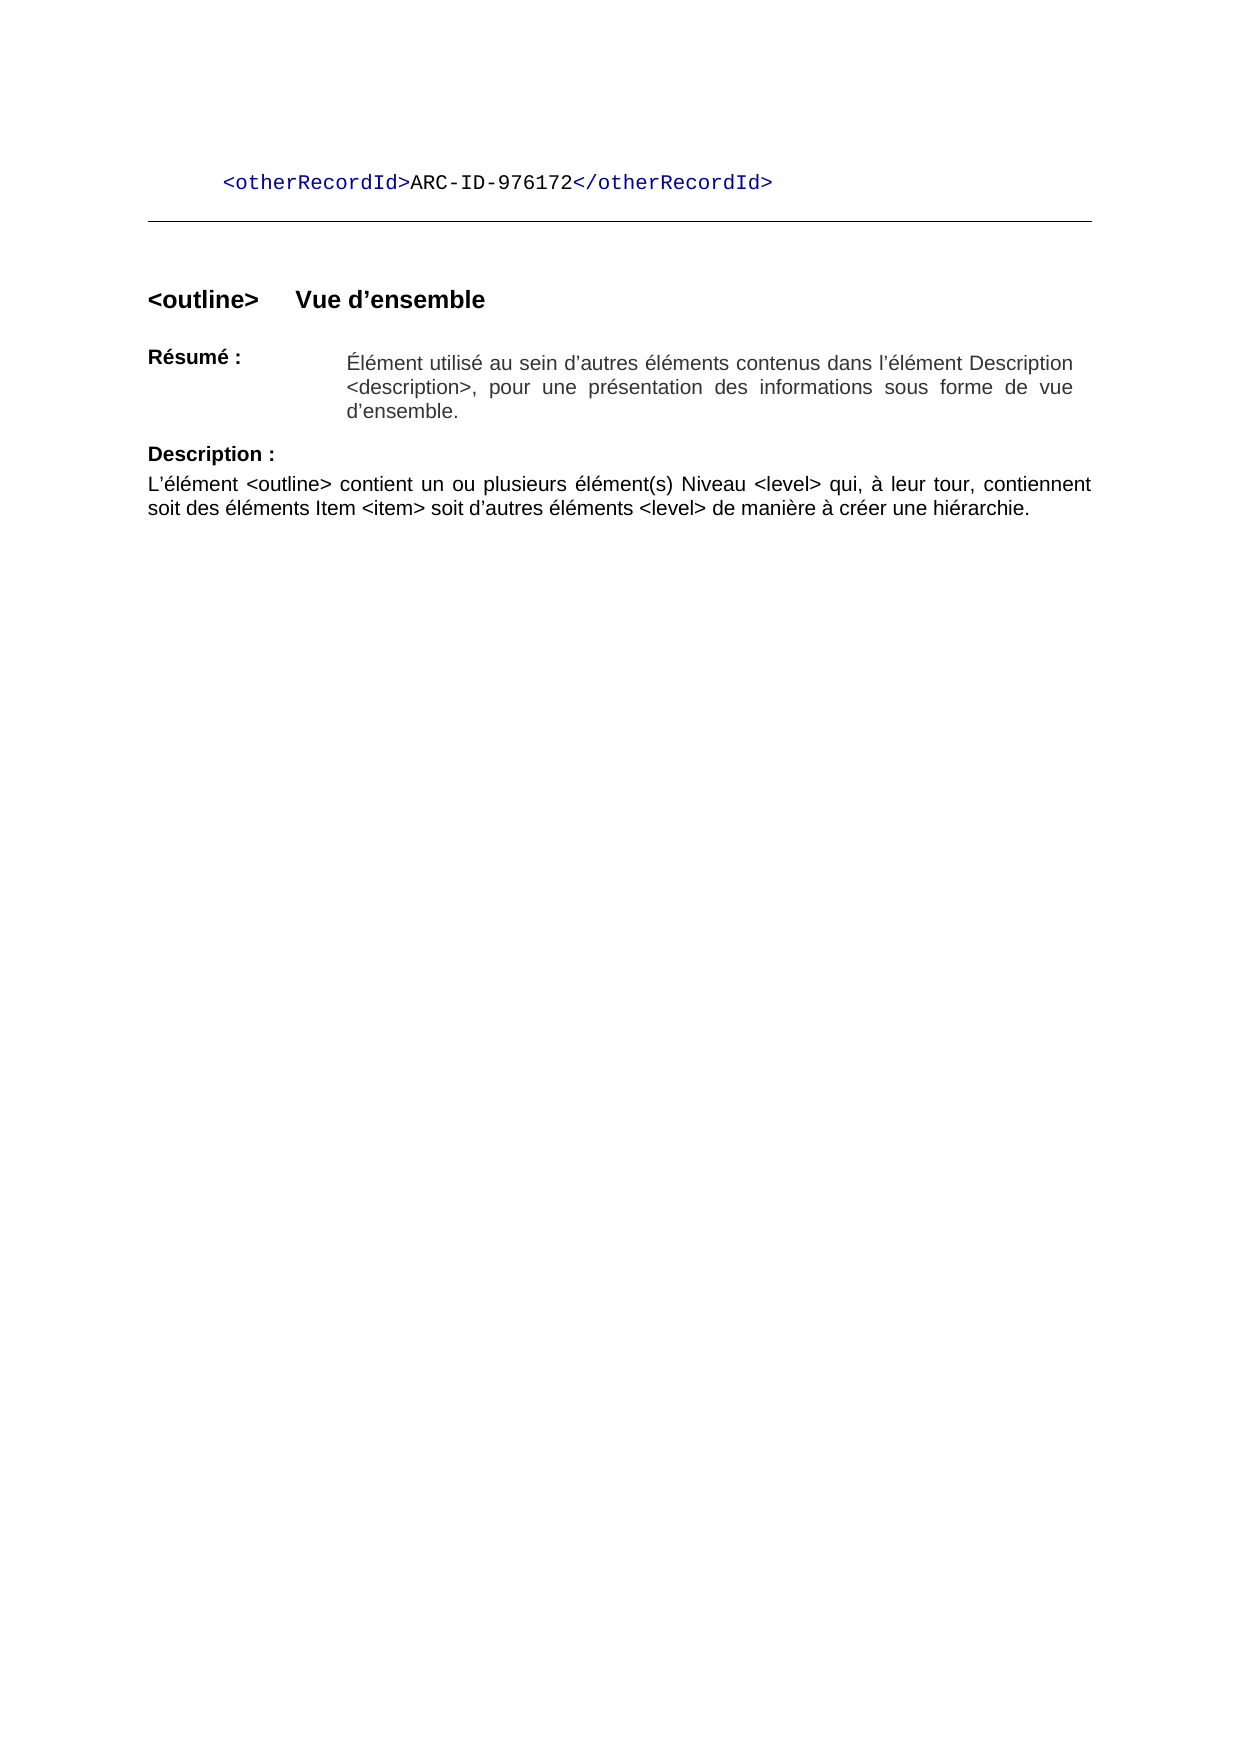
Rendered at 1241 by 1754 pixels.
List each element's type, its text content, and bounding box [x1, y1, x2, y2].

text L’élément <outline> contient un ou plusieurs élément(s) Niveau <level> qui, à leur tour, contiennent soit des éléments Item <item> soit d’autres éléments <level> de manière à créer une hiérarchie. [148, 472, 1092, 520]
table_header Résumé : [136, 339, 335, 435]
text Description : [148, 442, 1092, 466]
text <outline> Vue d’ensemble [148, 285, 1092, 313]
text <otherRecordId>ARC-ID-976172</otherRecordId> [148, 172, 1092, 195]
table_header Élément utilisé au sein d’autres éléments contenus dans l’élément Description <description>, pour une présentation des informations sous forme de vue d’ensemble. [335, 339, 1085, 435]
